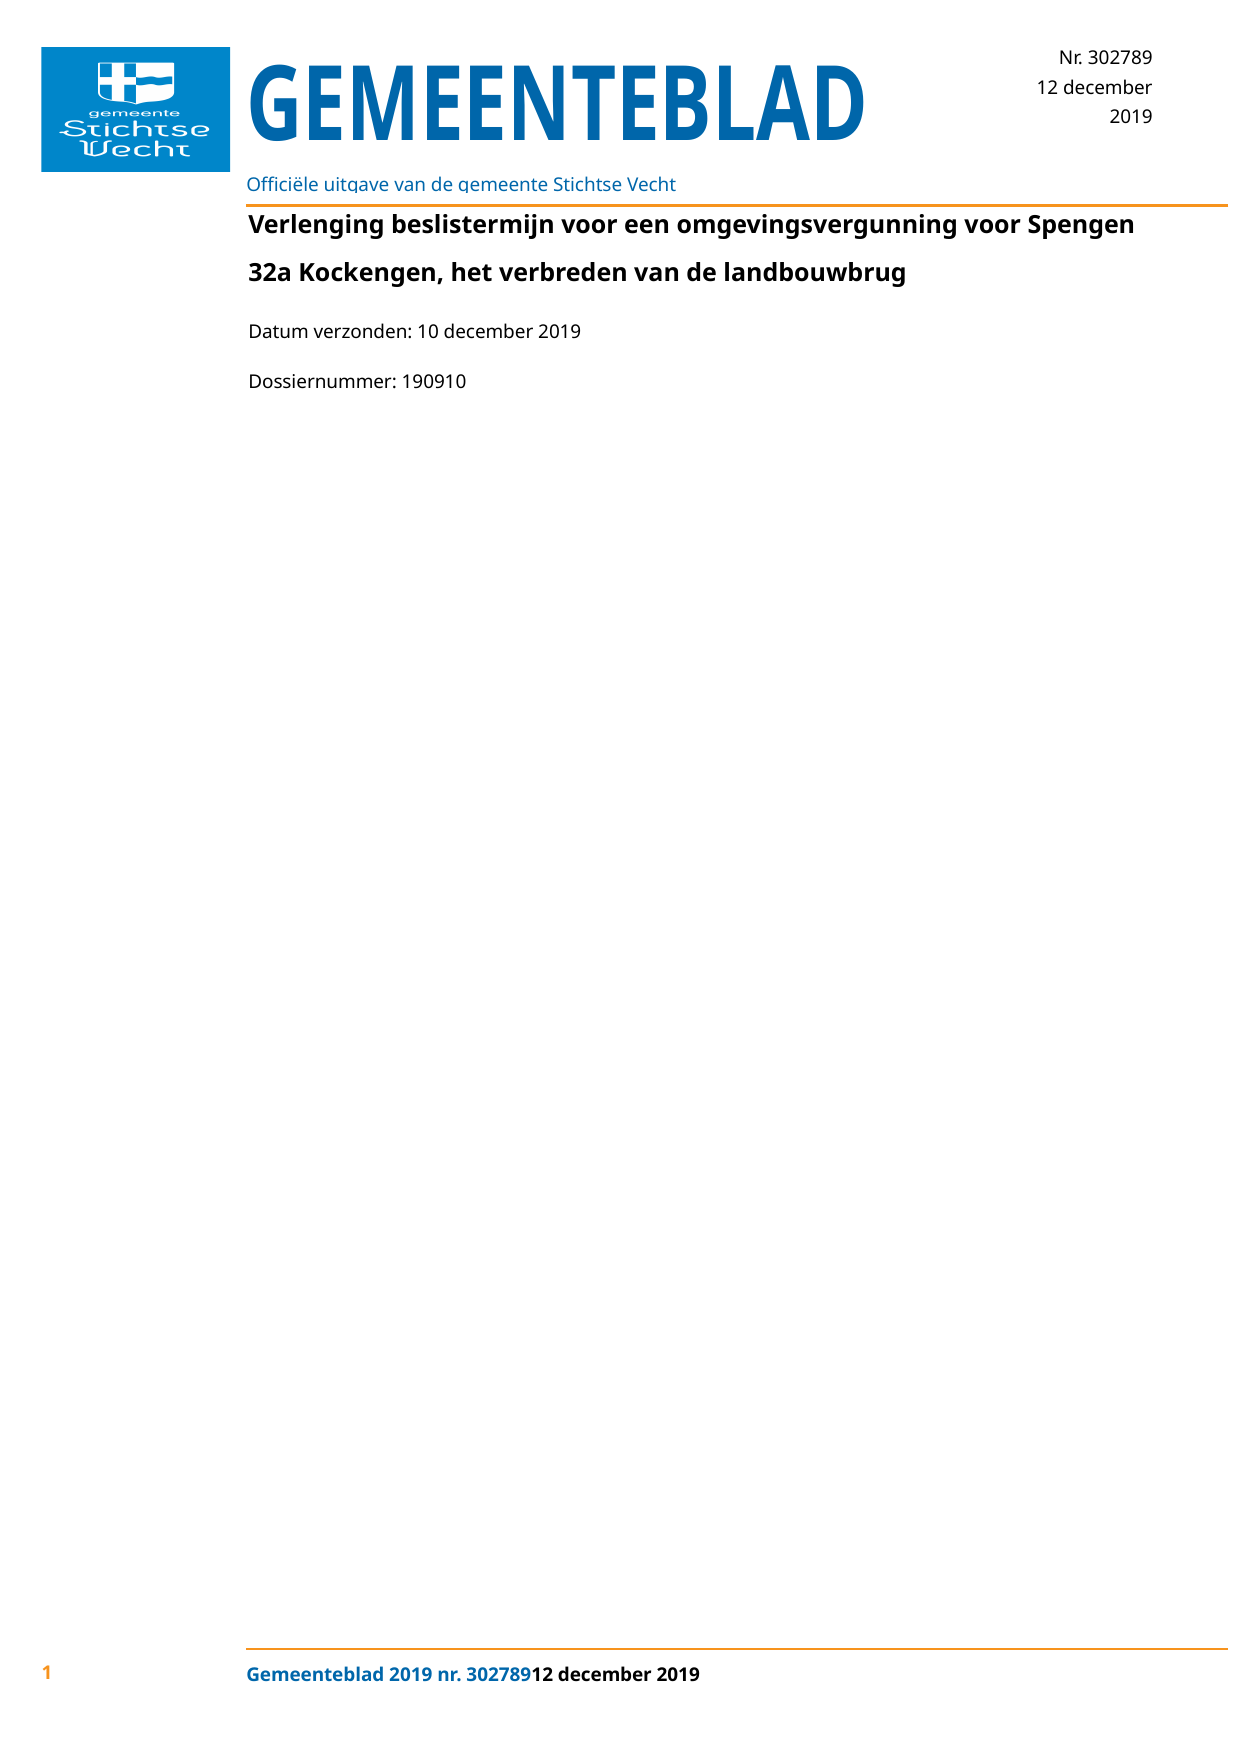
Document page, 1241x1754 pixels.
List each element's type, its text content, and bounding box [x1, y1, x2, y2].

text Verlenging beslistermijn voor een omgevingsvergunning voor Spengen 32a Kockengen, het verbreden van de landbouwbrug [248, 207, 1152, 288]
text Datum verzonden: 10 december 2019 [248, 318, 1152, 344]
picture [137, 63, 174, 103]
text Dossiernummer: 190910 [248, 368, 1152, 394]
picture [99, 63, 135, 101]
